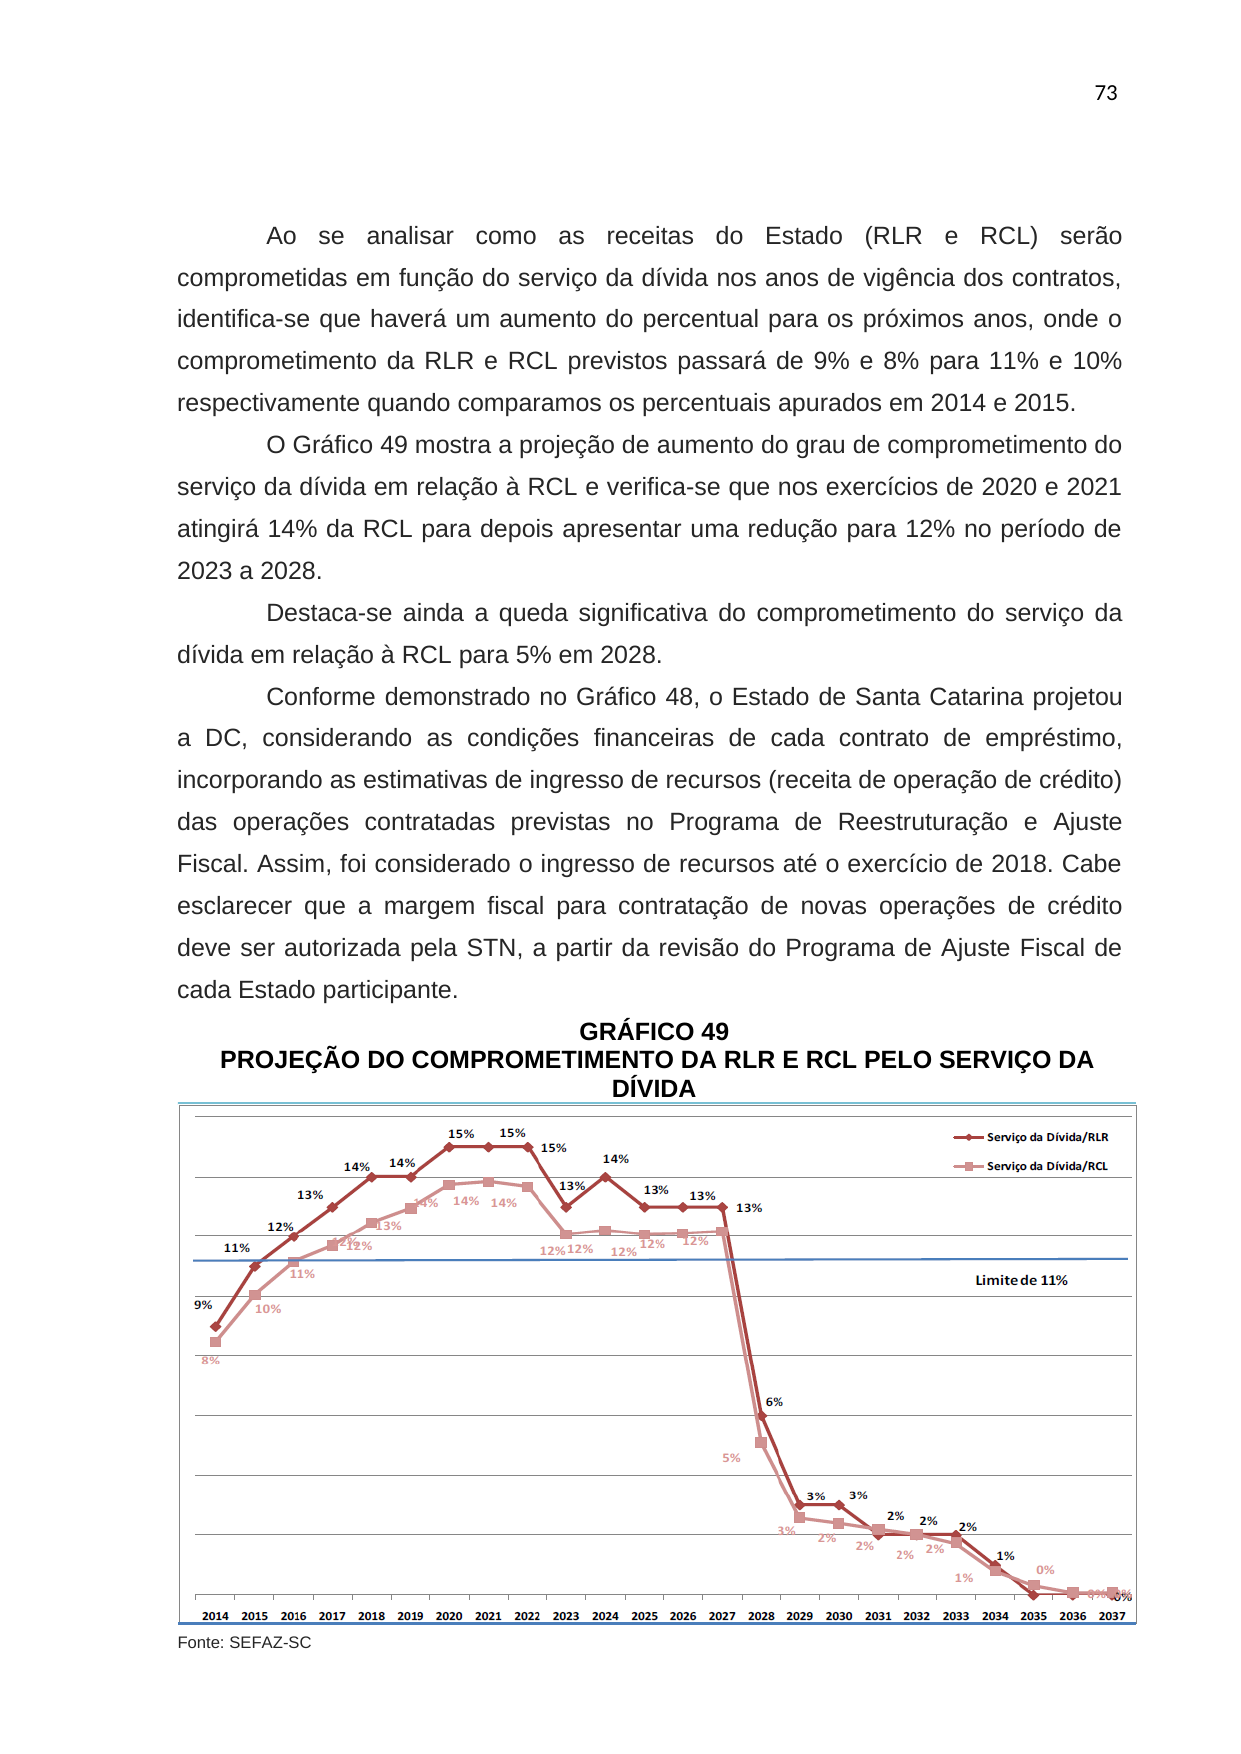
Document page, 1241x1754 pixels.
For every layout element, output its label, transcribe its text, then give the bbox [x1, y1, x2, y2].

text Destaca-se ainda a queda significativa do comprometimento do serviço da dívida em relação à RCL para 5% em 2028. [177, 598, 1124, 668]
text Conforme demonstrado no Gráfico 48, o Estado de Santa Catarina projetou a DC, considerando as condições financeiras de cada contrato de empréstimo, incorporando as estimativas de ingresso de recursos (receita de operação de crédito) das operações contratadas previstas no Programa de Reestruturação e Ajuste Fiscal. Assim, foi considerado o ingresso de recursos até o exercício de 2018. Cabe esclarecer que a margem fiscal para contratação de novas operações de crédito deve ser autorizada pela STN, a partir da revisão do Programa de Ajuste Fiscal de cada Estado participante. [177, 682, 1124, 1003]
text O Gráfico 49 mostra a projeção de aumento do grau de comprometimento do serviço da dívida em relação à RCL e verifica-se que nos exercícios de 2020 e 2021 atingirá 14% da RCL para depois apresentar uma redução para 12% no período de 2023 a 2028. [177, 430, 1124, 584]
text PROJEÇÃO DO COMPROMETIMENTO DA RLR E RCL PELO SERVIÇO DA DÍVIDA [177, 1045, 1138, 1102]
text GRÁFICO 49 [177, 1017, 1138, 1045]
text Ao se analisar como as receitas do Estado (RLR e RCL) serão comprometidas em função do serviço da dívida nos anos de vigência dos contratos, identifica-se que haverá um aumento do percentual para os próximos anos, onde o comprometimento da RLR e RCL previstos passará de 9% e 8% para 11% e 10% respectivamente quando comparamos os percentuais apurados em 2014 e 2015. [177, 221, 1124, 417]
text Fonte: SEFAZ-SC [177, 1625, 1138, 1652]
